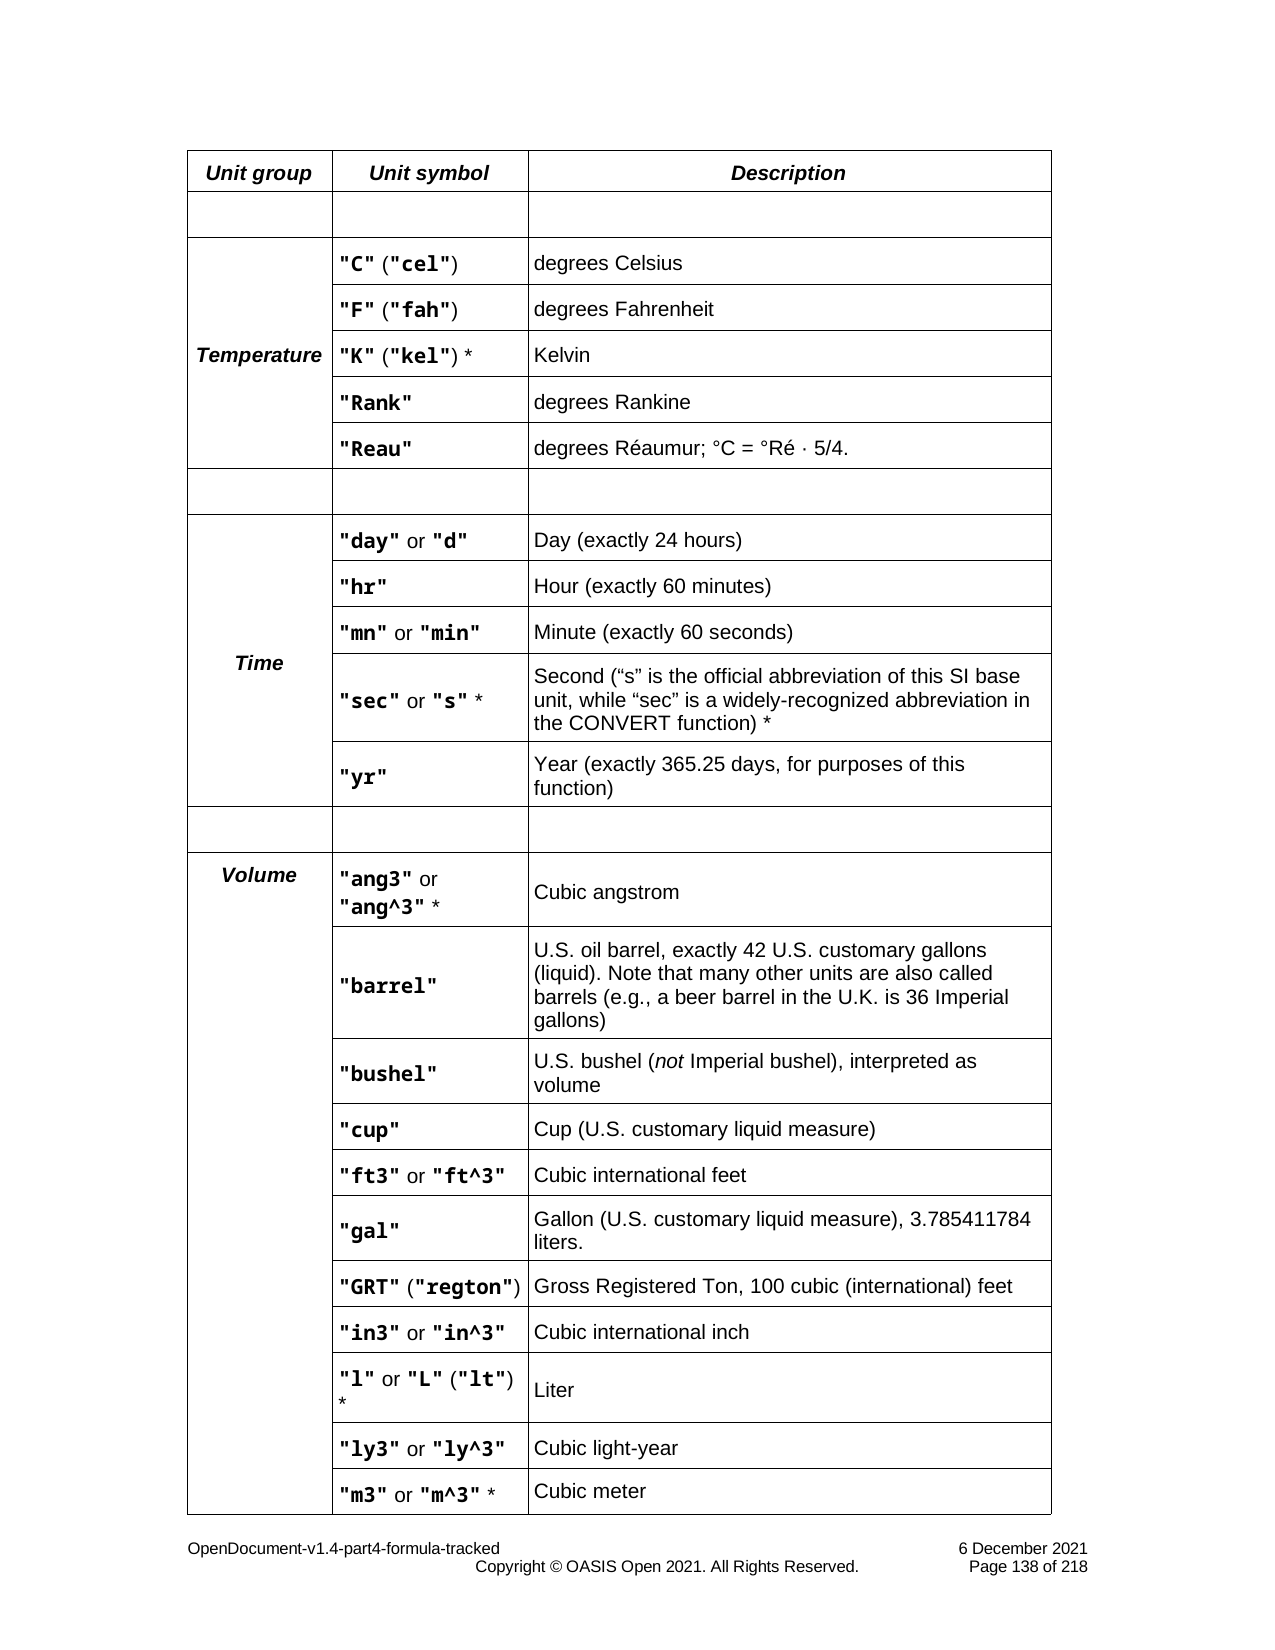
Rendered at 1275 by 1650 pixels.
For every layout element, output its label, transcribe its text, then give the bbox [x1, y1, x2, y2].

table_cell Gross Registered Ton, 100 cubic (international) feet [529, 1261, 1051, 1306]
table_cell [333, 192, 528, 237]
table_cell "sec" or "s" * [333, 654, 528, 741]
table_cell "ly3" or "ly^3" [333, 1423, 528, 1468]
table_cell "Rank" [333, 377, 528, 422]
table_cell "gal" [333, 1196, 528, 1260]
table_cell "Reau" [333, 423, 528, 468]
table_cell Liter [529, 1353, 1051, 1422]
table_cell "barrel" [333, 927, 528, 1038]
table_cell Temperature [188, 238, 332, 468]
table_cell [333, 807, 528, 852]
table_cell U.S. bushel (not Imperial bushel), interpreted as volume [529, 1039, 1051, 1103]
table_cell "GRT" ("regton") [333, 1261, 528, 1306]
table_cell [529, 807, 1051, 852]
table_cell "hr" [333, 561, 528, 606]
table_header Unit symbol [333, 151, 528, 191]
table_cell Cubic meter [529, 1469, 1051, 1514]
table_cell U.S. oil barrel, exactly 42 U.S. customary gallons (liquid). Note that many other units are also called barrels (e.g., a beer barrel in the U.K. is 36 Imperial gallons) [529, 927, 1051, 1038]
table_cell [188, 469, 332, 514]
table_cell Cubic angstrom [529, 853, 1051, 926]
table_cell degrees Réaumur; °C = °Ré · 5/4. [529, 423, 1051, 468]
table_cell "yr" [333, 742, 528, 806]
table_cell Year (exactly 365.25 days, for purposes of this function) [529, 742, 1051, 806]
table_cell Cubic international inch [529, 1307, 1051, 1352]
table_cell Cup (U.S. customary liquid measure) [529, 1104, 1051, 1149]
table_cell Second (“s” is the official abbreviation of this SI base unit, while “sec” is a widely-recognized abbreviation in the CONVERT function) * [529, 654, 1051, 741]
table_cell Day (exactly 24 hours) [529, 515, 1051, 560]
table_cell "F" ("fah") [333, 285, 528, 329]
table_cell Time [188, 515, 332, 806]
table_cell "day" or "d" [333, 515, 528, 560]
table_cell "l" or "L" ("lt") * [333, 1353, 528, 1422]
table_cell [529, 469, 1051, 514]
table_cell "C" ("cel") [333, 238, 528, 283]
table_cell [188, 807, 332, 852]
table_cell "bushel" [333, 1039, 528, 1103]
table_header Description [529, 151, 1051, 191]
table_header Unit group [188, 151, 332, 191]
table_cell [188, 192, 332, 237]
table_cell [529, 192, 1051, 237]
table_cell Hour (exactly 60 minutes) [529, 561, 1051, 606]
table_cell degrees Rankine [529, 377, 1051, 422]
table_cell "mn" or "min" [333, 607, 528, 653]
table_cell Gallon (U.S. customary liquid measure), 3.785411784 liters. [529, 1196, 1051, 1260]
table_cell "in3" or "in^3" [333, 1307, 528, 1352]
table_cell "cup" [333, 1104, 528, 1149]
table_cell Cubic light-year [529, 1423, 1051, 1468]
table_cell Minute (exactly 60 seconds) [529, 607, 1051, 653]
table_cell Kelvin [529, 331, 1051, 376]
table_cell degrees Celsius [529, 238, 1051, 283]
table_cell [333, 469, 528, 514]
table_cell "m3" or "m^3" * [333, 1469, 528, 1514]
table_cell "K" ("kel") * [333, 331, 528, 376]
table_cell degrees Fahrenheit [529, 285, 1051, 329]
table_cell Volume [188, 853, 332, 1514]
table_cell "ang3" or "ang^3" * [333, 853, 528, 926]
table_cell Cubic international feet [529, 1150, 1051, 1195]
table_cell "ft3" or "ft^3" [333, 1150, 528, 1195]
